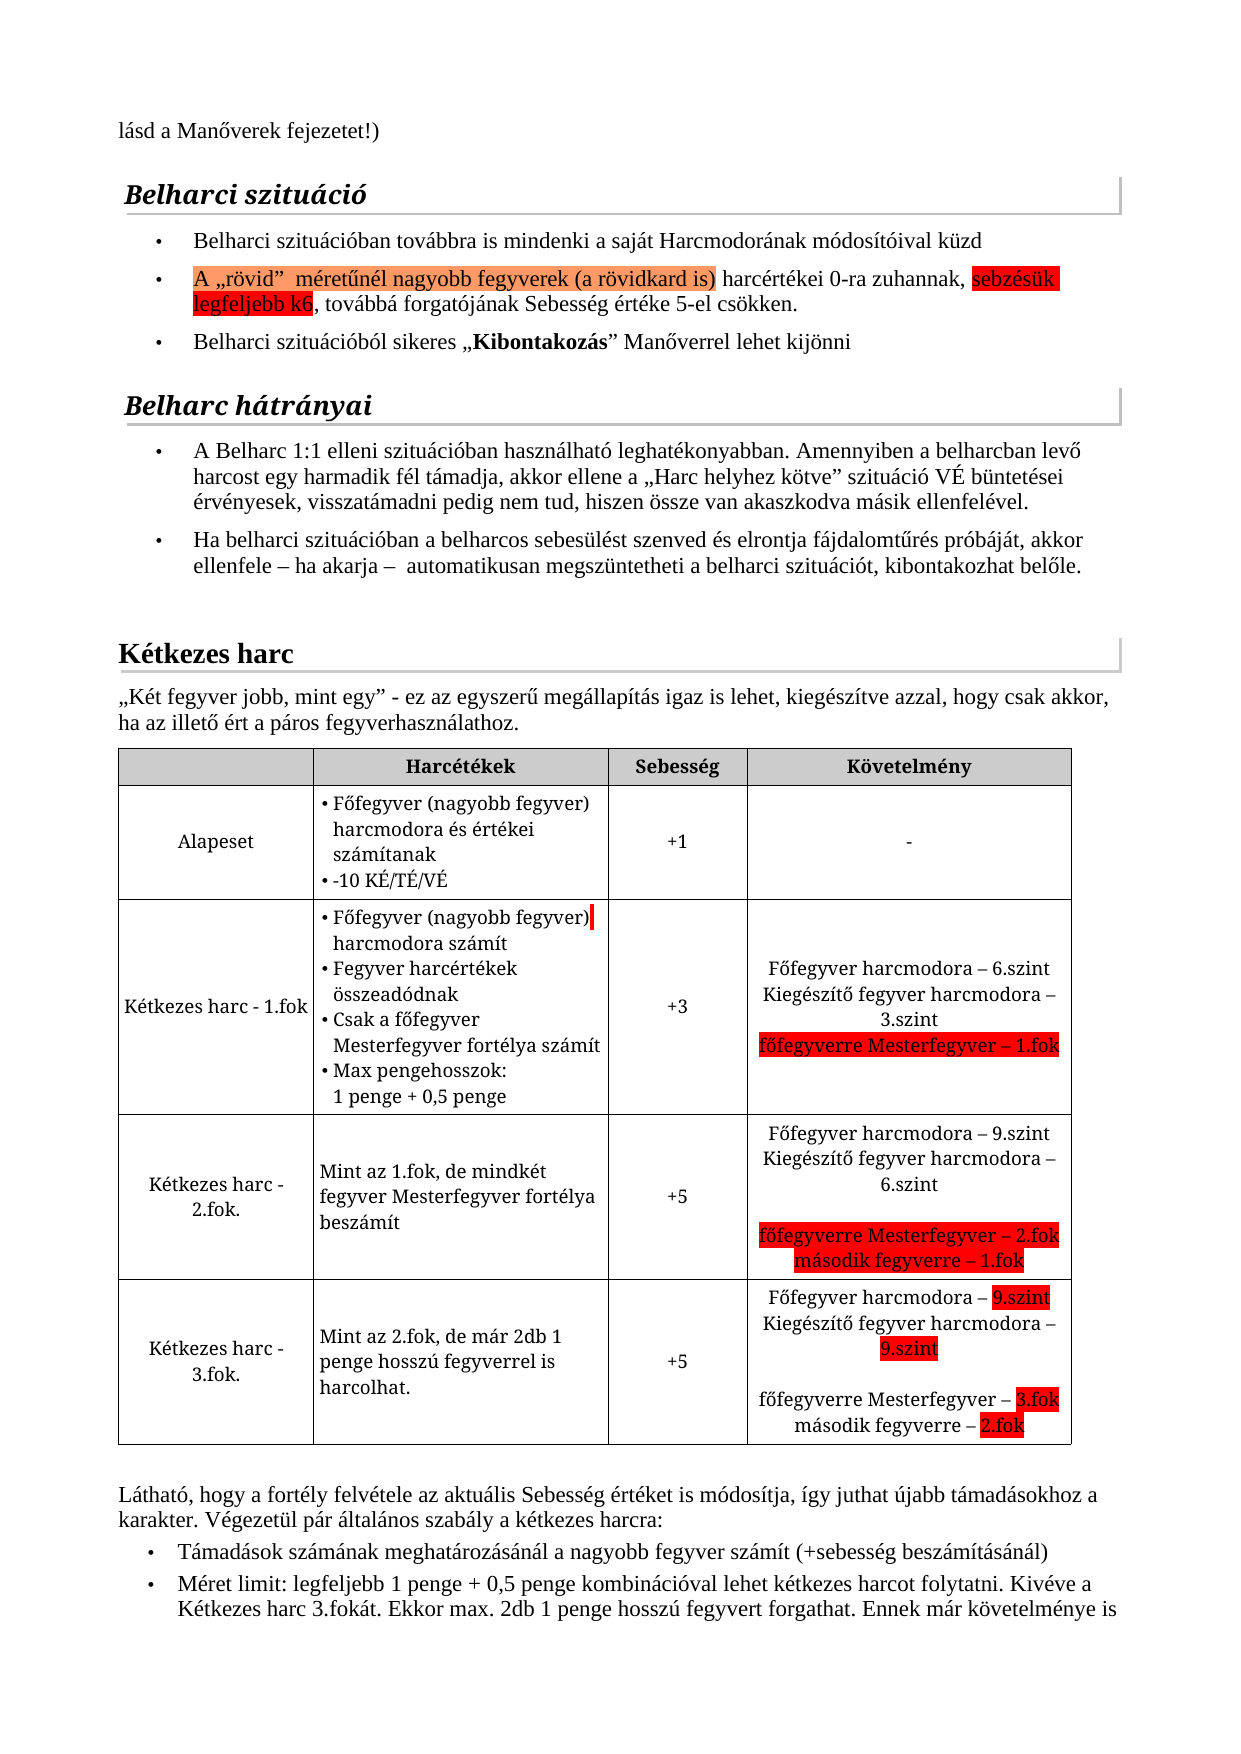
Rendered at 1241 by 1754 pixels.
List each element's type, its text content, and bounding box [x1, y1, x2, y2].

table_cell Főfegyver (nagyobb fegyver) harcmodora számít Fegyver harcértékek összeadódnak Csak a főfegyver Mesterfegyver fortélya számít Max pengehosszok: 1 penge + 0,5 penge [314, 900, 608, 1114]
table_cell Mint az 1.fok, de mindkét fegyver Mesterfegyver fortélya beszámít [314, 1115, 608, 1279]
subtitle Belharc hátrányai [124, 387, 1119, 423]
table_header Sebesség [609, 749, 747, 785]
list Méret limit: legfeljebb 1 penge + 0,5 penge kombinációval lehet kétkezes harcot folytatni. Kivéve a Kétkezes harc 3.fokát. Ekkor max. 2db 1 penge hosszú fegyvert forgathat. Ennek már követelménye is [148, 1571, 1122, 1622]
table_cell Főfegyver harcmodora – 9.szint Kiegészítő fegyver harcmodora – 6.szint főfegyverre Mesterfegyver – 2.fok második fegyverre – 1.fok [748, 1115, 1071, 1279]
table_cell Főfegyver harcmodora – 6.szint Kiegészítő fegyver harcmodora – 3.szint főfegyverre Mesterfegyver – 1.fok [748, 900, 1071, 1114]
table_cell Főfegyver harcmodora – 9.szint Kiegészítő fegyver harcmodora – 9.szint főfegyverre Mesterfegyver – 3.fok második fegyverre – 2.fok [748, 1280, 1071, 1443]
table_cell Kétkezes harc - 2.fok. [119, 1115, 313, 1279]
table_cell Főfegyver (nagyobb fegyver) harcmodora és értékei számítanak -10 KÉ/TÉ/VÉ [314, 786, 608, 898]
table_cell - [748, 786, 1071, 898]
table_cell +5 [609, 1280, 747, 1443]
table_cell +3 [609, 900, 747, 1114]
list Ha belharci szituációban a belharcos sebesülést szenved és elrontja fájdalomtűrés próbáját, akkor ellenfele – ha akarja – automatikusan megszüntetheti a belharci szituációt, kibontakozhat belőle. [156, 527, 1122, 578]
list Támadások számának meghatározásánál a nagyobb fegyver számít (+sebesség beszámításánál) [148, 1539, 1122, 1564]
table_header Harcétékek [314, 749, 608, 785]
list Belharci szituációból sikeres „Kibontakozás” Manőverrel lehet kijönni [156, 329, 1122, 354]
table_cell +5 [609, 1115, 747, 1279]
subtitle Belharci szituáció [124, 177, 1119, 212]
list A „rövid” méretűnél nagyobb fegyverek (a rövidkard is) harcértékei 0-ra zuhannak, sebzésük legfeljebb k6, továbbá forgatójának Sebesség értéke 5-el csökken. [156, 266, 1122, 316]
list A Belharc 1:1 elleni szituációban használható leghatékonyabban. Amennyiben a belharcban levő harcost egy harmadik fél támadja, akkor ellene a „Harc helyhez kötve” szituáció VÉ büntetései érvényesek, visszatámadni pedig nem tud, hiszen össze van akaszkodva másik ellenfelével. [156, 438, 1122, 515]
list Belharci szituációban továbbra is mindenki a saját Harcmodorának módosítóival küzd [156, 228, 1122, 253]
text Látható, hogy a fortély felvétele az aktuális Sebesség értéket is módosítja, így juthat újabb támadásokhoz a karakter. Végezetül pár általános szabály a kétkezes harcra: [118, 1482, 1122, 1532]
table_cell Mint az 2.fok, de már 2db 1 penge hosszú fegyverrel is harcolhat. [314, 1280, 608, 1443]
table_cell Alapeset [119, 786, 313, 898]
text „Két fegyver jobb, mint egy” - ez az egyszerű megállapítás igaz is lehet, kiegészítve azzal, hogy csak akkor, ha az illető ért a páros fegyverhasználathoz. [118, 684, 1122, 735]
table_header [119, 749, 313, 785]
subtitle Kétkezes harc [118, 637, 1119, 670]
table_cell Kétkezes harc - 3.fok. [119, 1280, 313, 1443]
text lásd a Manőverek fejezetet!) [118, 118, 1122, 143]
table_cell +1 [609, 786, 747, 898]
table_cell Kétkezes harc - 1.fok [119, 900, 313, 1114]
table_header Követelmény [748, 749, 1071, 785]
